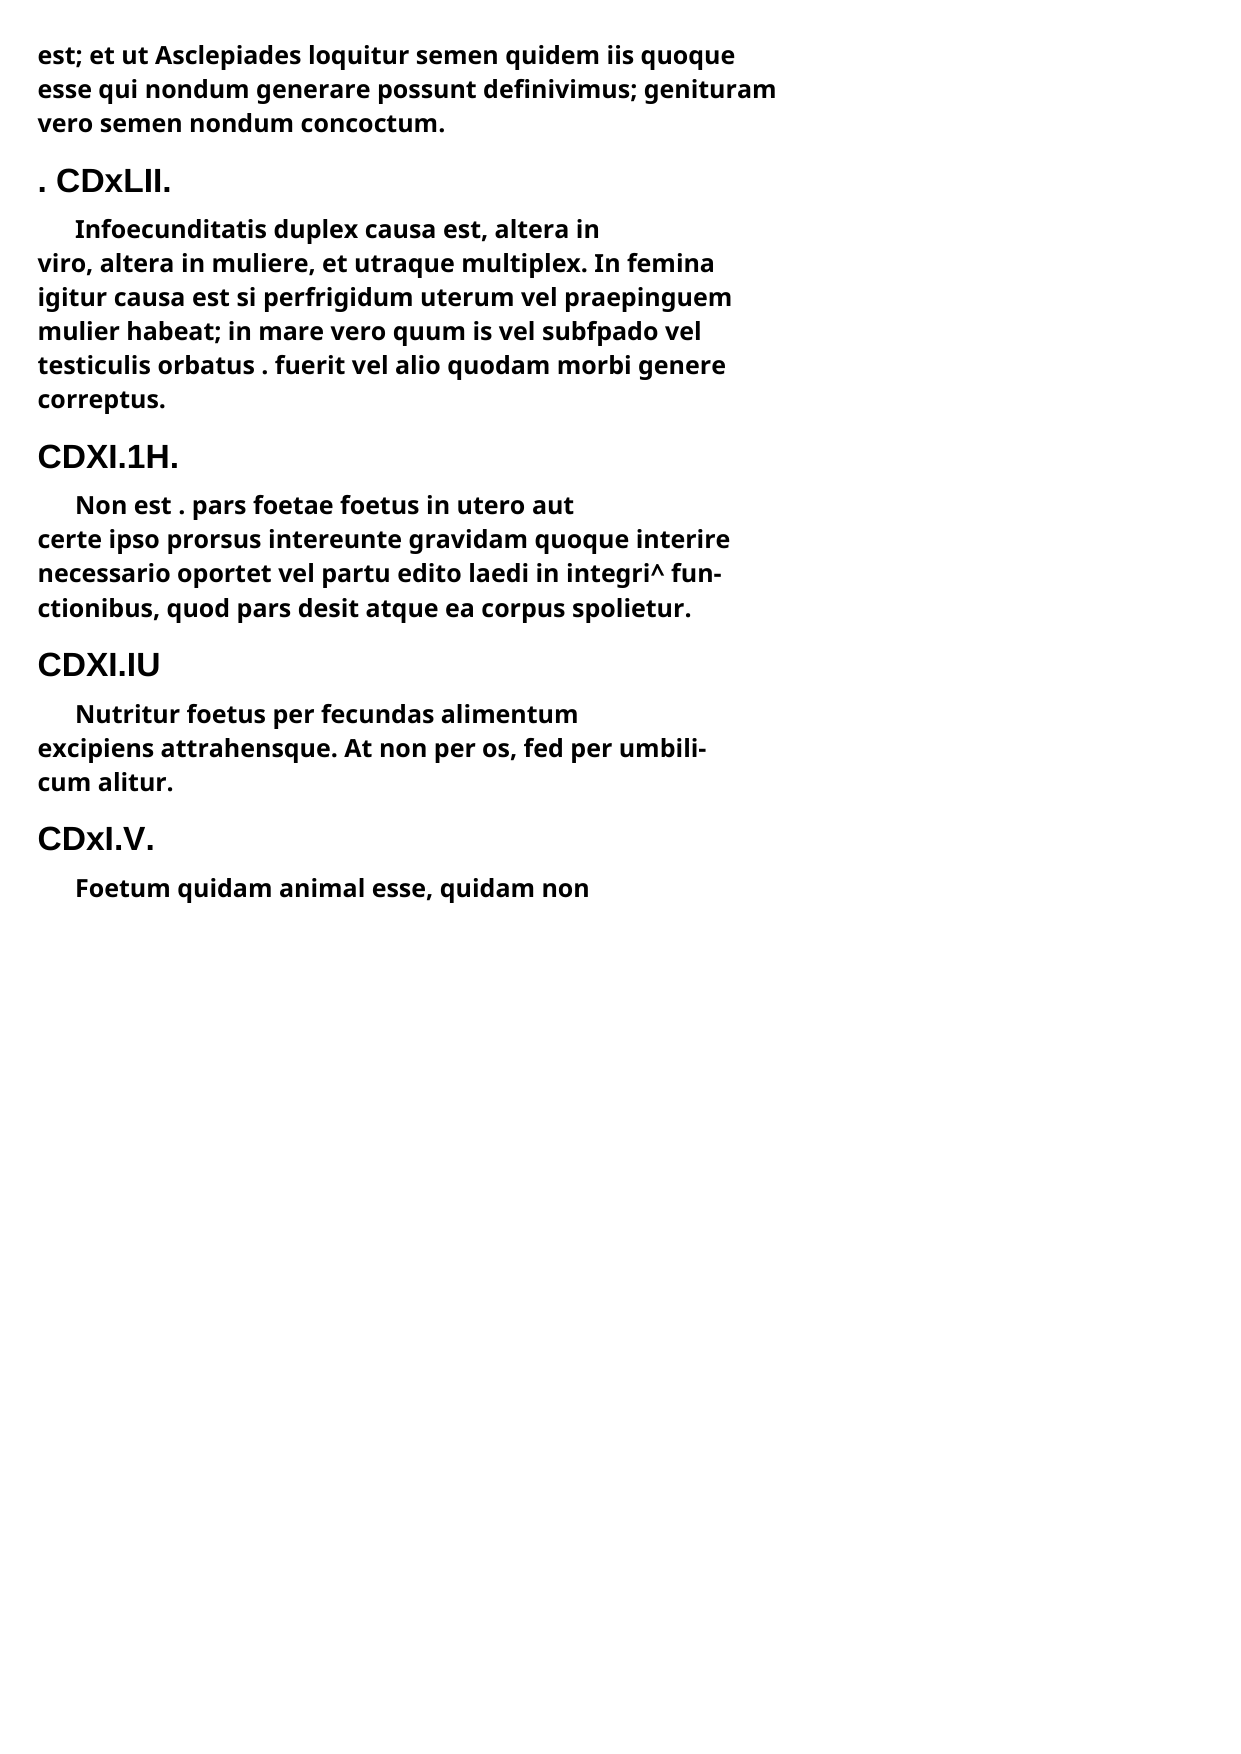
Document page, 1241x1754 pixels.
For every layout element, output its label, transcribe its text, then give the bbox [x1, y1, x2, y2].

text est; et ut Asclepiades loquitur semen quidem iis quoque esse qui nondum generare possunt definivimus; genituram vero semen nondum concoctum. [37, 37, 1203, 140]
subtitle CDXI.IU [37, 645, 1203, 684]
text Infoecunditatis duplex causa est, altera in viro, altera in muliere, et utraque multiplex. In femina igitur causa est si perfrigidum uterum vel praepinguem mulier habeat; in mare vero quum is vel subfpado vel testiculis orbatus . fuerit vel alio quodam morbi genere correptus. [37, 212, 1203, 416]
subtitle CDxI.V. [37, 819, 1203, 858]
text Foetum quidam animal esse, quidam non [37, 870, 1203, 904]
subtitle . CDxLII. [37, 161, 1203, 199]
text Nutritur foetus per fecundas alimentum excipiens attrahensque. At non per os, fed per umbili- cum alitur. [37, 696, 1203, 798]
subtitle CDXI.1H. [37, 437, 1203, 476]
text Non est . pars foetae foetus in utero aut certe ipso prorsus intereunte gravidam quoque interire necessario oportet vel partu edito laedi in integri^ fun- ctionibus, quod pars desit atque ea corpus spolietur. [37, 488, 1203, 624]
